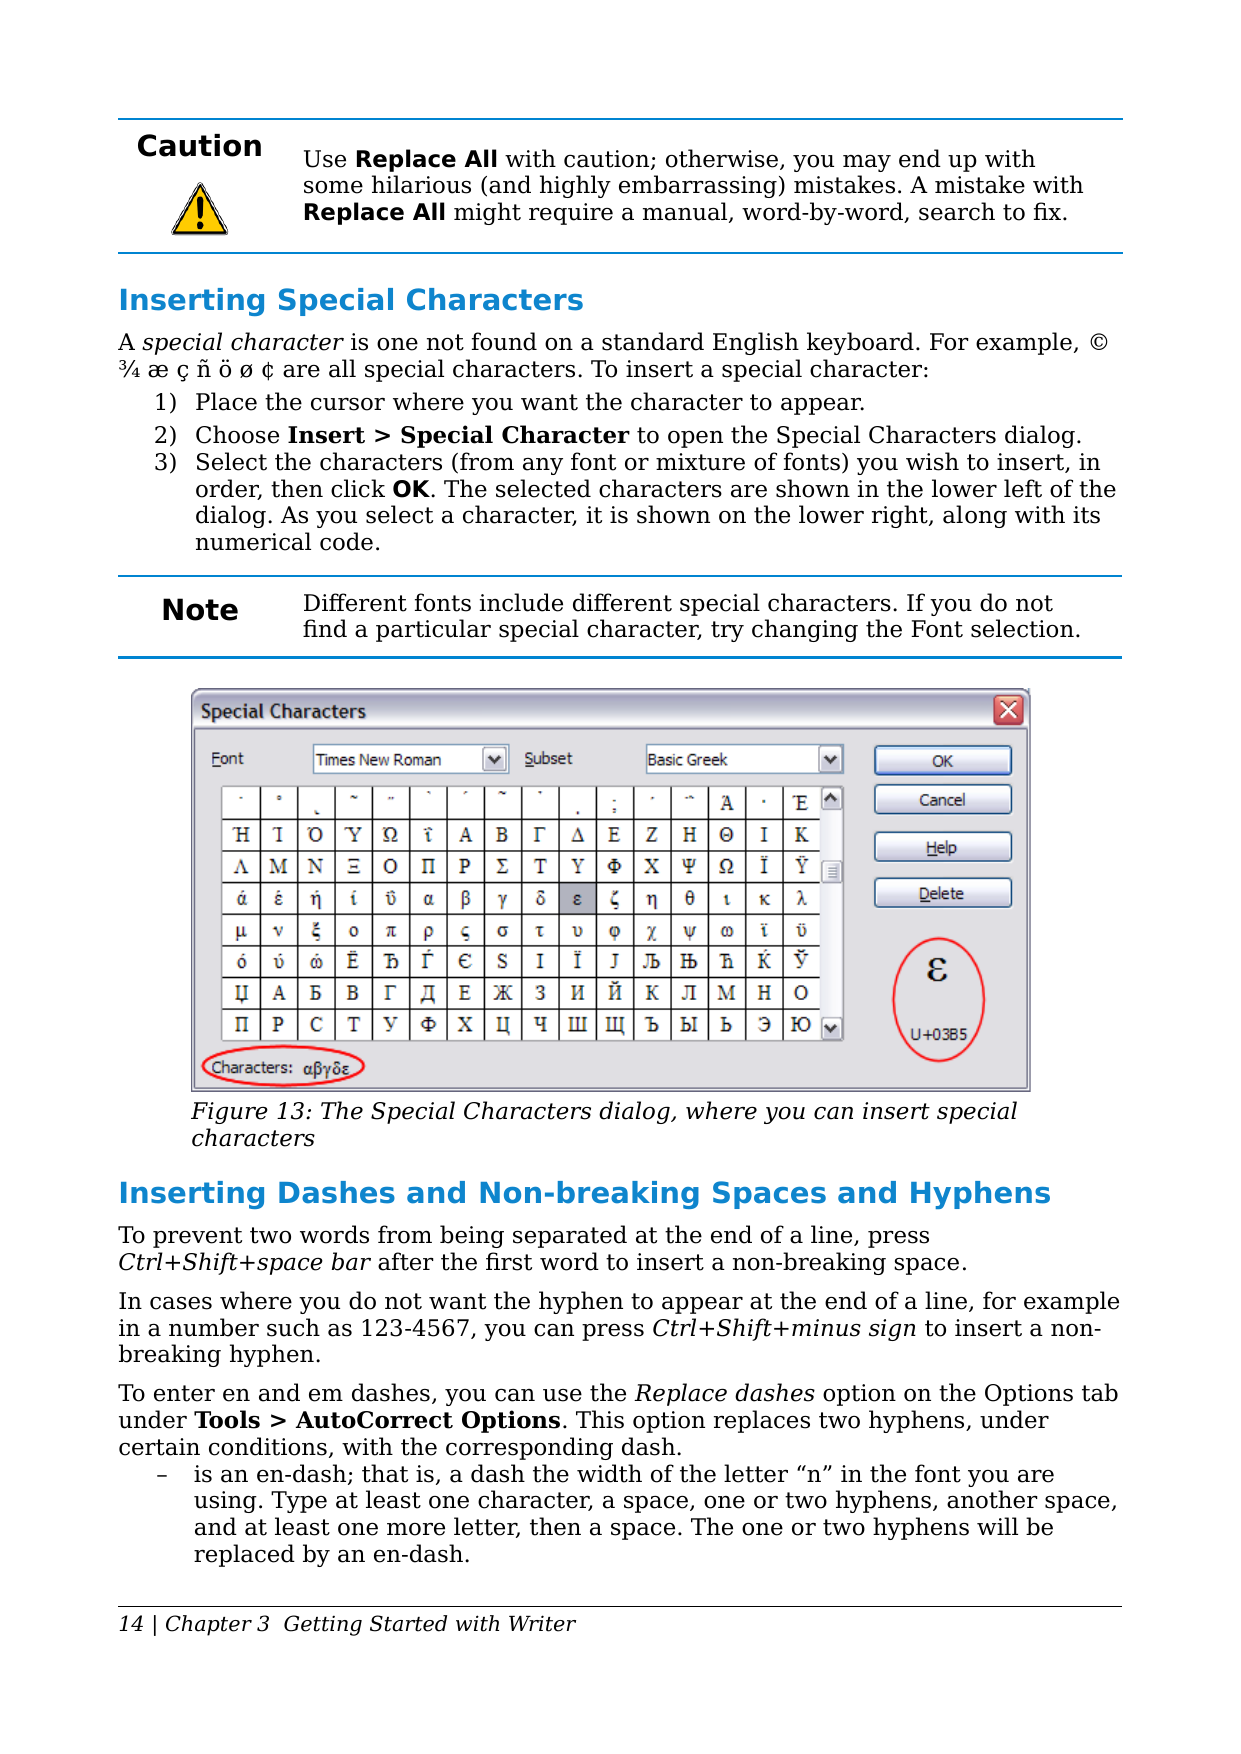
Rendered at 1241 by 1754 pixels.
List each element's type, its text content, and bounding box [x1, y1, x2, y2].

list Choose Insert > Special Character to open the Special Characters dialog. [177, 422, 1122, 449]
table_header Different fonts include different special characters. If you do not find a particular special character, try changing the Font selection. [281, 577, 1122, 656]
subtitle Inserting Dashes and Non-breaking Spaces and Hyphens [118, 1176, 1122, 1210]
list A special character is one not found on a standard English keyboard. For example, © ¾ æ ç ñ ö ø ¢ are all special characters. To insert a special character: [118, 329, 1122, 383]
subtitle Inserting Special Characters [118, 283, 1122, 317]
table_header Note [118, 577, 281, 656]
table_header Use Replace All with caution; otherwise, you may end up with some hilarious (and highly embarrassing) mistakes. A mistake with Replace All might require a manual, word-by-word, search to fix. [281, 120, 1122, 252]
picture [191, 688, 1031, 1092]
text To prevent two words from being separated at the end of a line, press Ctrl+Shift+space bar after the first word to insert a non-breaking space. [118, 1222, 1122, 1276]
text To enter en and em dashes, you can use the Replace dashes option on the Options tab under Tools > AutoCorrect Options. This option replaces two hyphens, under certain conditions, with the corresponding dash. [118, 1381, 1122, 1461]
text – is an en-dash; that is, a dash the width of the letter “n” in the font you are using. Type at least one character, a space, one or two hyphens, another space, and at least one more letter, then a space. The one or two hyphens will be replaced by an en-dash. [156, 1461, 1122, 1568]
text Figure 13: The Special Characters dialog, where you can insert special characters [191, 1098, 1049, 1152]
list Select the characters (from any font or mixture of fonts) you wish to insert, in order, then click OK. The selected characters are shown in the lower left of the dialog. As you select a character, it is shown on the lower right, along with its numerical code. [177, 449, 1122, 556]
list Place the cursor where you want the character to appear. [177, 389, 1122, 416]
table_header Caution [118, 120, 281, 252]
text In cases where you do not want the hyphen to appear at the end of a line, for example in a number such as 123‑4567, you can press Ctrl+Shift+minus sign to insert a non-breaking hyphen. [118, 1288, 1122, 1368]
picture [167, 178, 232, 239]
